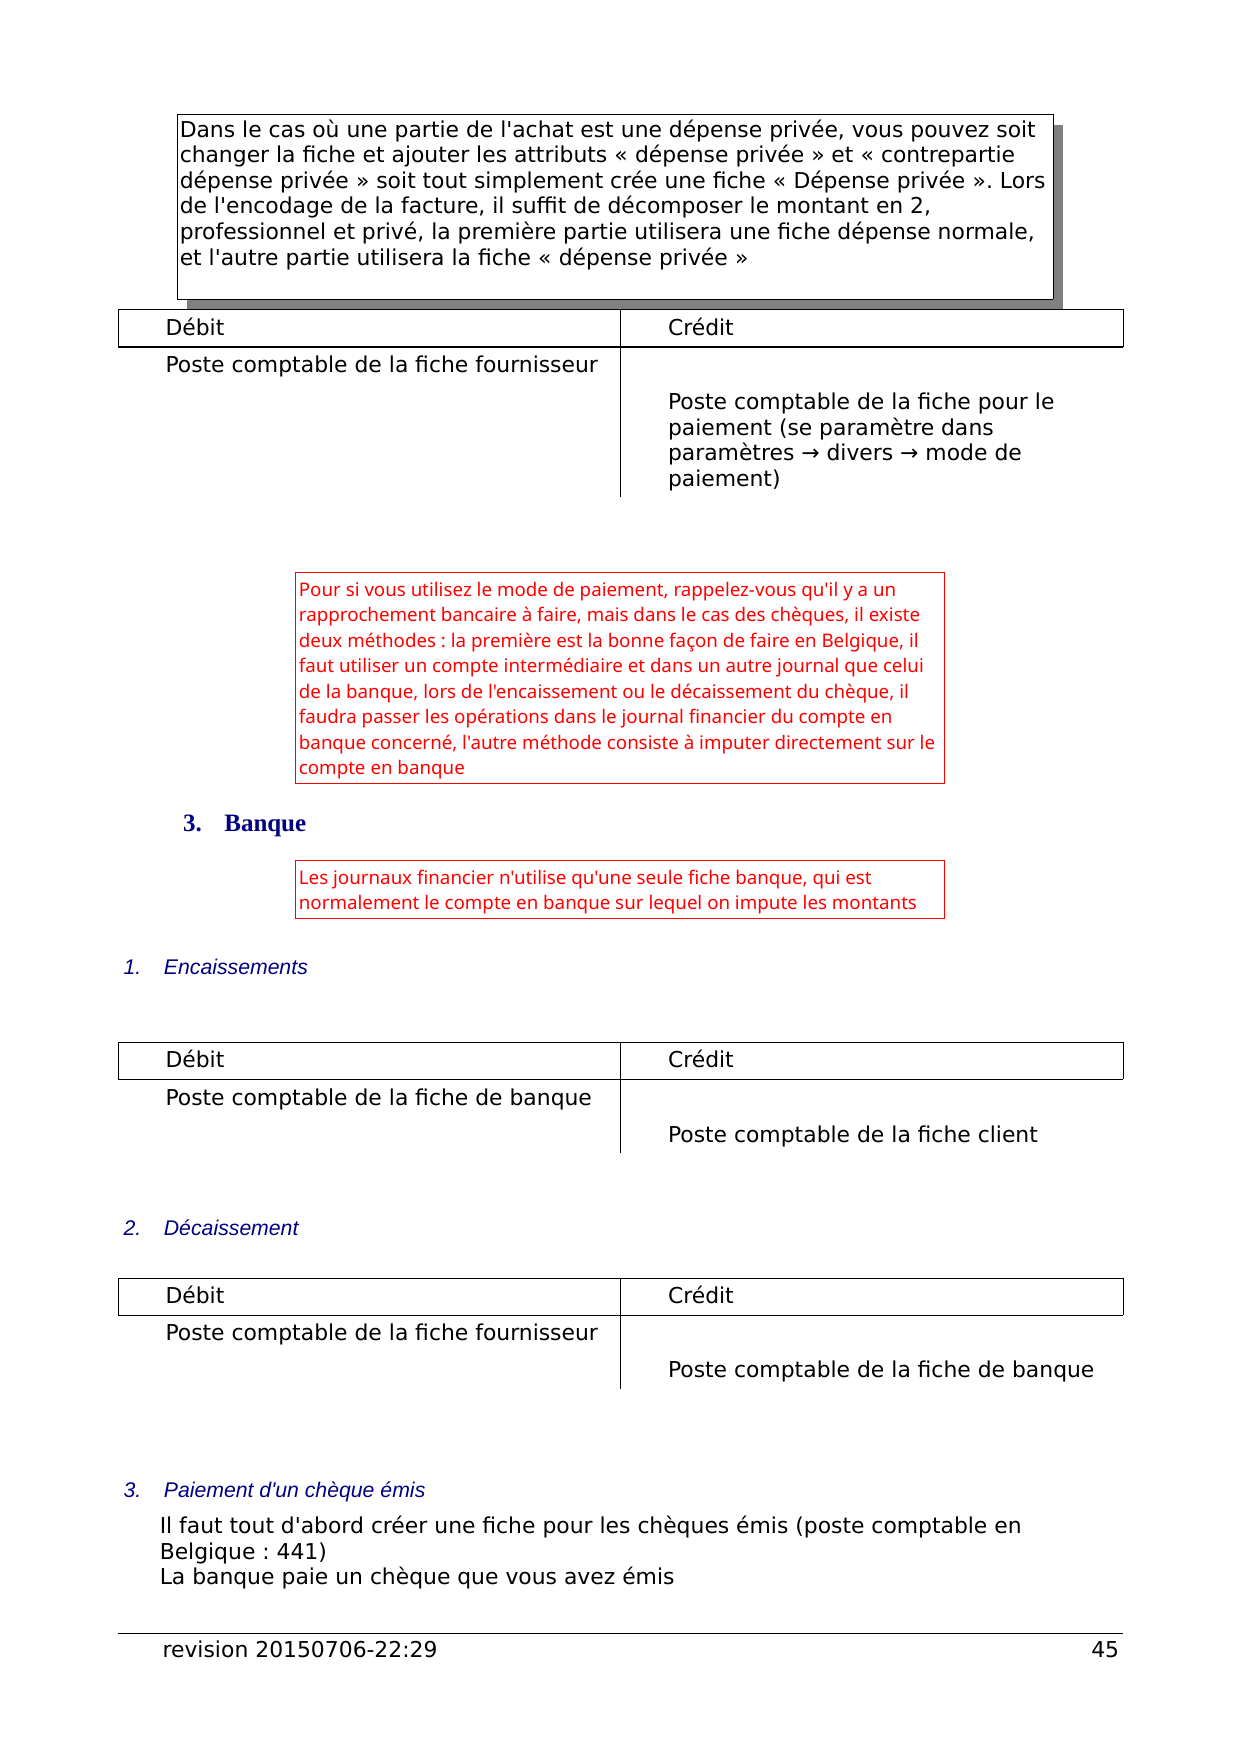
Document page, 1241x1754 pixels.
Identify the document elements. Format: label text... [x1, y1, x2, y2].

subtitle Paiement d'un chèque émis [117, 1477, 1123, 1502]
text Pour si vous utilisez le mode de paiement, rappelez-vous qu'il y a un rapprochement bancaire à faire, mais dans le cas des chèques, il existe deux méthodes : la première est la bonne façon de faire en Belgique, il faut utiliser un compte intermédiaire et dans un autre journal que celui de la banque, lors de l'encaissement ou le décaissement du chèque, il faudra passer les opérations dans le journal financier du compte en banque concerné, l'autre méthode consiste à imputer directement sur le compte en banque [296, 573, 944, 783]
table_cell [621, 1316, 1123, 1352]
table_cell [118, 1116, 620, 1153]
table_cell [118, 384, 620, 497]
table_cell Poste comptable de la fiche de banque [621, 1352, 1123, 1389]
table_header Crédit [621, 1279, 1123, 1315]
table_header Débit [119, 310, 620, 346]
table_header Débit [119, 1043, 620, 1079]
table_cell Poste comptable de la fiche de banque [118, 1080, 620, 1116]
table_cell Poste comptable de la fiche pour le paiement (se paramètre dans paramètres → divers → mode de paiement) [621, 384, 1123, 497]
table_header Crédit [621, 1043, 1123, 1079]
table_cell [118, 1352, 620, 1389]
table_cell Poste comptable de la fiche fournisseur [118, 1316, 620, 1352]
table_cell Poste comptable de la fiche client [621, 1116, 1123, 1153]
text La banque paie un chèque que vous avez émis [159, 1564, 1123, 1590]
text Il faut tout d'abord créer une fiche pour les chèques émis (poste comptable en Belgique : 441) [159, 1513, 1123, 1564]
table_cell Poste comptable de la fiche fournisseur [118, 348, 620, 384]
table_cell [621, 348, 1123, 384]
table_header Crédit [621, 310, 1123, 346]
table_cell [621, 1080, 1123, 1116]
subtitle Décaissement [117, 1216, 1123, 1240]
text Les journaux financier n'utilise qu'une seule fiche banque, qui est normalement le compte en banque sur lequel on impute les montants [296, 861, 944, 918]
subtitle Banque [177, 808, 1123, 836]
table_header Débit [119, 1279, 620, 1315]
subtitle Encaissements [117, 954, 1123, 979]
text Dans le cas où une partie de l'achat est une dépense privée, vous pouvez soit changer la fiche et ajouter les attributs « dépense privée » et « contrepartie dépense privée » soit tout simplement crée une fiche « Dépense privée ». Lors de l'encodage de la facture, il suffit de décomposer le montant en 2, professionnel et privé, la première partie utilisera une fiche dépense normale, et l'autre partie utilisera la fiche « dépense privée » [178, 115, 1053, 270]
